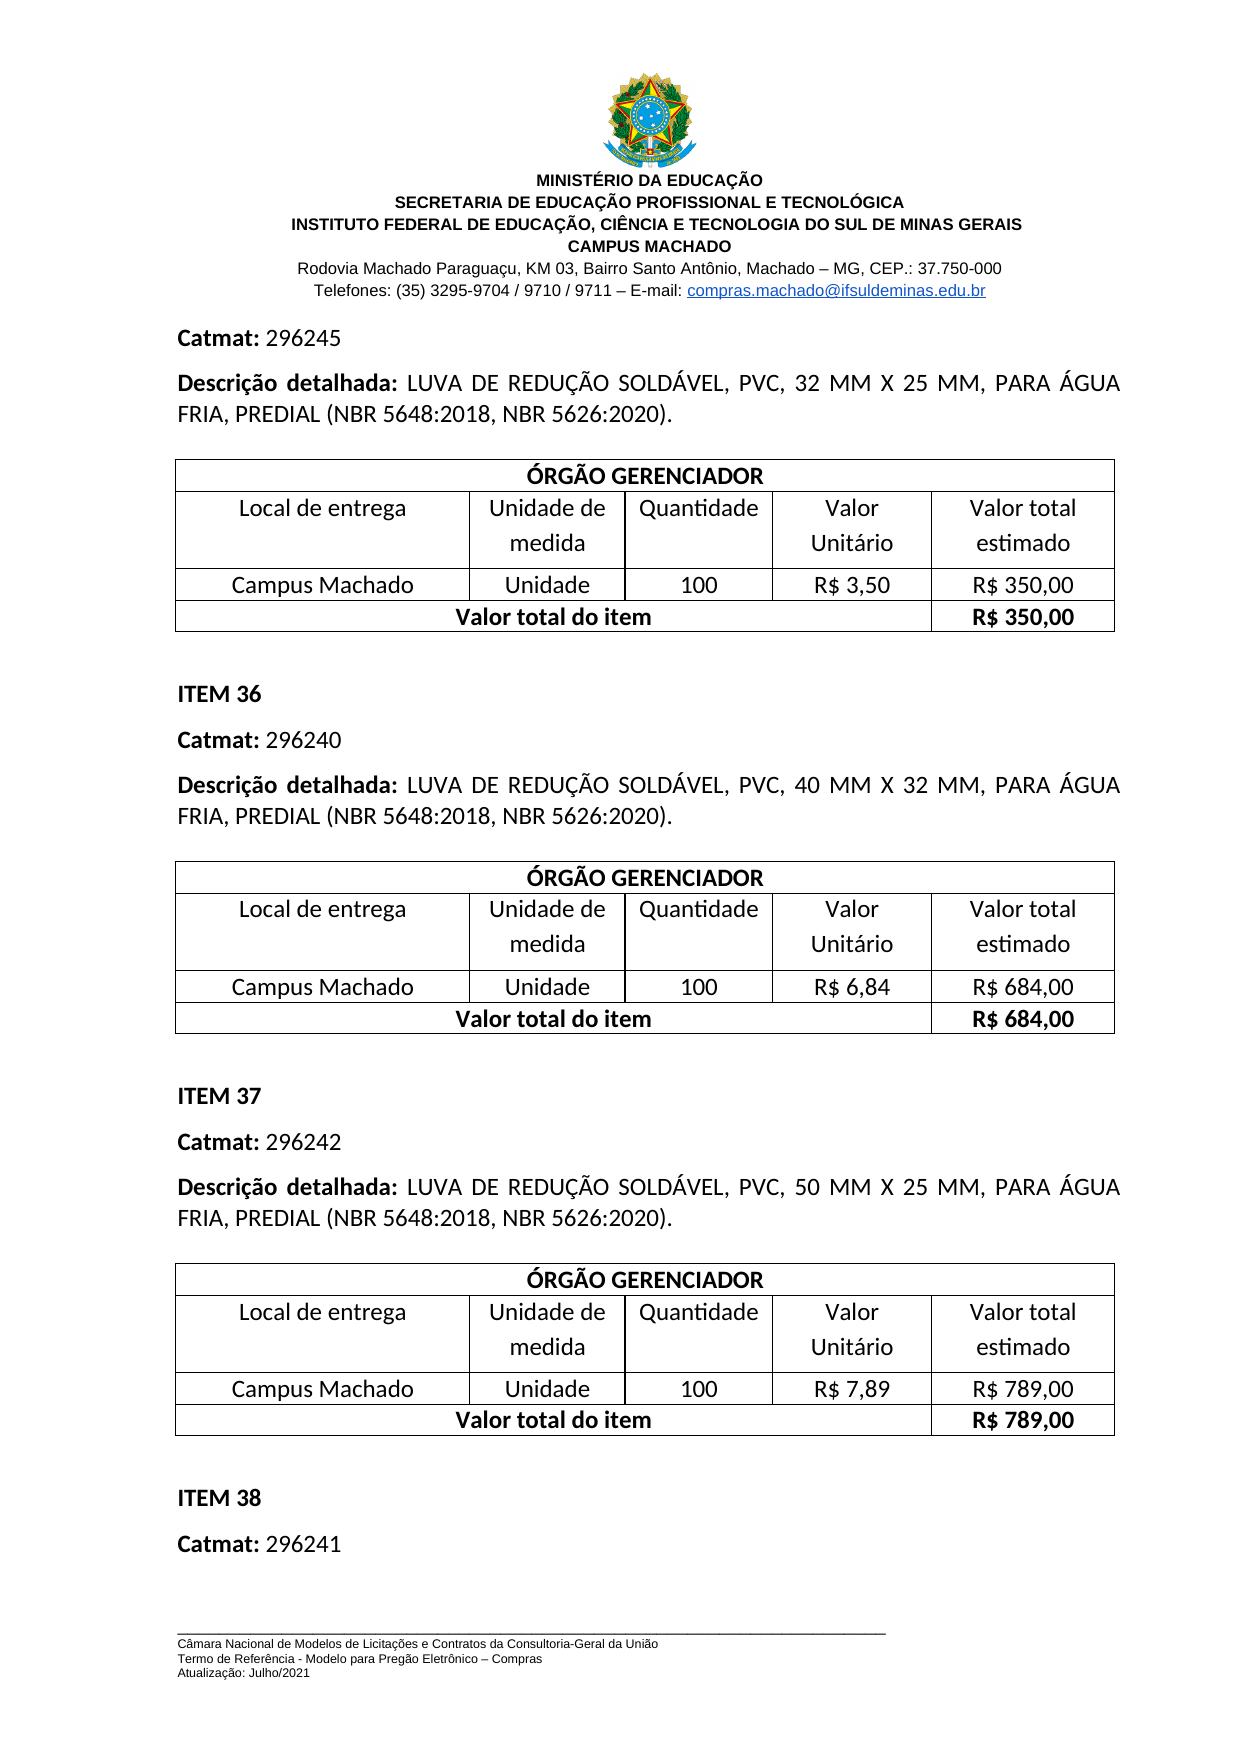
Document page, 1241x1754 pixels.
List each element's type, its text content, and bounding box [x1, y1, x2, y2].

table_header ÓRGÃO GERENCIADOR [176, 862, 1114, 893]
table_cell Valor Unitário [773, 894, 931, 970]
table_cell R$ 684,00 [932, 971, 1114, 1002]
table_cell R$ 350,00 [932, 569, 1114, 600]
table_cell Unidade [470, 971, 624, 1002]
table_cell Local de entrega [176, 894, 469, 970]
table_cell 100 [626, 1373, 772, 1404]
text Catmat: 296242 [177, 1126, 1122, 1156]
table_cell Unidade de medida [470, 894, 624, 970]
text Catmat: 296245 [177, 322, 1122, 352]
table_cell Quantidade [626, 1296, 772, 1372]
table_cell Local de entrega [176, 492, 469, 568]
table_cell Campus Machado [176, 569, 469, 600]
table_cell Valor total do item [176, 1003, 931, 1033]
table_cell Valor total estimado [932, 492, 1114, 568]
table_cell R$ 789,00 [932, 1373, 1114, 1404]
text ITEM 38 [177, 1482, 1122, 1512]
text Catmat: 296241 [177, 1528, 1122, 1558]
text Catmat: 296240 [177, 724, 1122, 754]
table_cell Valor total do item [176, 601, 931, 631]
picture [603, 73, 697, 168]
table_cell Valor total do item [176, 1405, 931, 1435]
table_cell R$ 7,89 [773, 1373, 931, 1404]
table_cell Quantidade [626, 492, 772, 568]
table_cell R$ 350,00 [932, 601, 1114, 631]
text Descrição detalhada: LUVA DE REDUÇÃO SOLDÁVEL, PVC, 40 MM X 32 MM, PARA ÁGUA FRIA, PREDIAL (NBR 5648:2018, NBR 5626:2020). [177, 769, 1122, 831]
table_cell Campus Machado [176, 971, 469, 1002]
picture [643, 163, 658, 168]
table_cell Valor total estimado [932, 1296, 1114, 1372]
table_cell Unidade de medida [470, 1296, 624, 1372]
picture [669, 149, 680, 155]
text ITEM 37 [177, 1080, 1122, 1111]
table_cell Valor Unitário [773, 492, 931, 568]
table_cell R$ 3,50 [773, 569, 931, 600]
table_cell R$ 6,84 [773, 971, 931, 1002]
table_cell 100 [626, 971, 772, 1002]
table_cell Unidade [470, 569, 624, 600]
table_cell Unidade de medida [470, 492, 624, 568]
table_cell Quantidade [626, 894, 772, 970]
text ITEM 36 [177, 678, 1122, 708]
table_header ÓRGÃO GERENCIADOR [176, 460, 1114, 491]
table_cell Local de entrega [176, 1296, 469, 1372]
table_header ÓRGÃO GERENCIADOR [176, 1264, 1114, 1294]
text Descrição detalhada: LUVA DE REDUÇÃO SOLDÁVEL, PVC, 32 MM X 25 MM, PARA ÁGUA FRIA, PREDIAL (NBR 5648:2018, NBR 5626:2020). [177, 367, 1122, 428]
table_cell 100 [626, 569, 772, 600]
table_cell Unidade [470, 1373, 624, 1404]
table_cell R$ 684,00 [932, 1003, 1114, 1033]
table_cell R$ 789,00 [932, 1405, 1114, 1435]
table_cell Campus Machado [176, 1373, 469, 1404]
table_cell Valor Unitário [773, 1296, 931, 1372]
text Descrição detalhada: LUVA DE REDUÇÃO SOLDÁVEL, PVC, 50 MM X 25 MM, PARA ÁGUA FRIA, PREDIAL (NBR 5648:2018, NBR 5626:2020). [177, 1171, 1122, 1232]
table_cell Valor total estimado [932, 894, 1114, 970]
